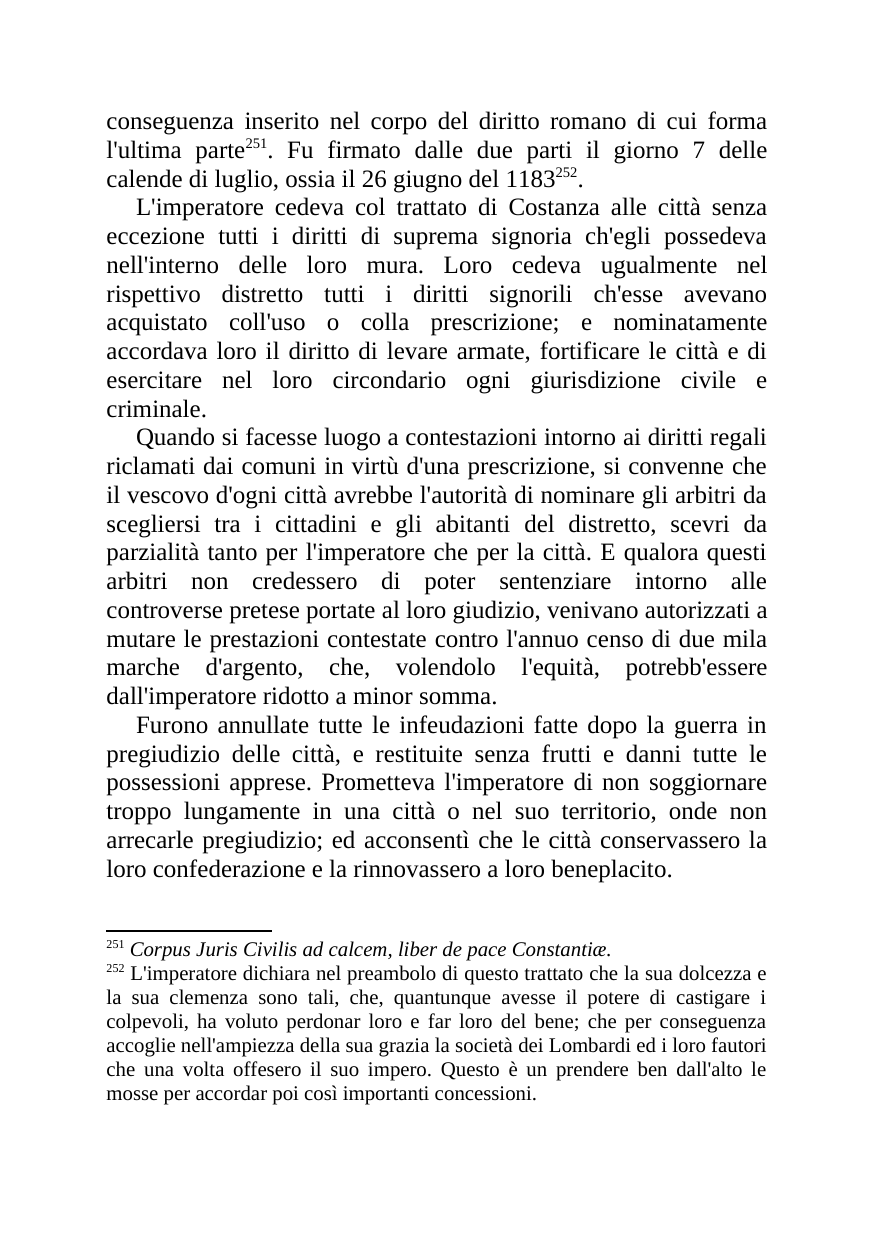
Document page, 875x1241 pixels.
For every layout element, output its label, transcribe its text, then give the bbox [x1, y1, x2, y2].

text Quando si facesse luogo a contestazioni intorno ai diritti regali riclamati dai comuni in virtù d'una prescrizione, si convenne che il vescovo d'ogni città avrebbe l'autorità di nominare gli arbitri da scegliersi tra i cittadini e gli abitanti del distretto, scevri da parzialità tanto per l'imperatore che per la città. E qualora questi arbitri non credessero di poter sentenziare intorno alle controverse pretese portate al loro giudizio, venivano autorizzati a mutare le prestazioni contestate contro l'annuo censo di due mila marche d'argento, che, volendolo l'equità, potrebb'essere dall'imperatore ridotto a minor somma. [106, 422, 768, 710]
text conseguenza inserito nel corpo del diritto romano di cui forma l'ultima parte. Fu firmato dalle due parti il giorno 7 delle calende di luglio, ossia il 26 giugno del 1183. [106, 106, 768, 192]
text Furono annullate tutte le infeudazioni fatte dopo la guerra in pregiudizio delle città, e restituite senza frutti e danni tutte le possessioni apprese. Prometteva l'imperatore di non soggiornare troppo lungamente in una città o nel suo territorio, onde non arrecarle pregiudizio; ed acconsentì che le città conservassero la loro confederazione e la rinnovassero a loro beneplacito. [106, 710, 768, 882]
text Corpus Juris Civilis ad calcem, liber de pace Constantiæ. [106, 937, 768, 961]
text L'imperatore cedeva col trattato di Costanza alle città senza eccezione tutti i diritti di suprema signoria ch'egli possedeva nell'interno delle loro mura. Loro cedeva ugualmente nel rispettivo distretto tutti i diritti signorili ch'esse avevano acquistato coll'uso o colla prescrizione; e nominatamente accordava loro il diritto di levare armate, fortificare le città e di esercitare nel loro circondario ogni giurisdizione civile e criminale. [106, 192, 768, 422]
text L'imperatore dichiara nel preambolo di questo trattato che la sua dolcezza e la sua clemenza sono tali, che, quantunque avesse il potere di castigare i colpevoli, ha voluto perdonar loro e far loro del bene; che per conseguenza accoglie nell'ampiezza della sua grazia la società dei Lombardi ed i loro fautori che una volta offesero il suo impero. Questo è un prendere ben dall'alto le mosse per accordar poi così importanti concessioni. [106, 961, 768, 1105]
